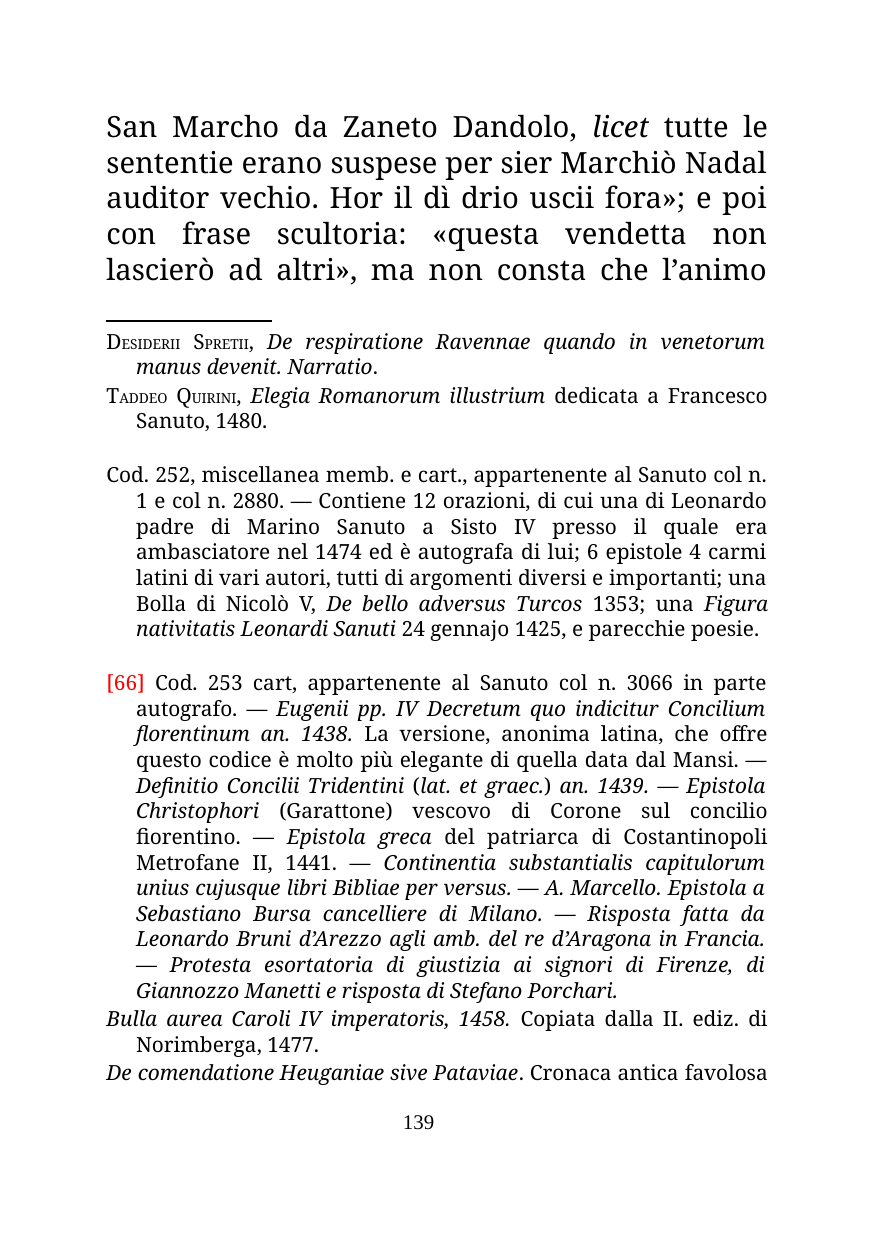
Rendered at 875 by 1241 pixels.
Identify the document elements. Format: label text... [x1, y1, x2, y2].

text De comendatione Heuganiae sive Pataviae. Cronaca antica favolosa [106, 1058, 768, 1087]
text Bulla aurea Caroli IV imperatoris, 1458. Copiata dalla II. ediz. di Norimberga, 1477. [106, 1004, 768, 1058]
text San Marcho da Zaneto Dandolo, licet tutte le sententie erano suspese per sier Marchiò Nadal auditor vechio. Hor il dì drio uscii fora»; e poi con frase scultoria: «questa vendetta non lascierò ad altri», ma non consta che l’animo [106, 106, 768, 289]
text Taddeo Quirini, Elegia Romanorum illustrium dedicata a Francesco Sanuto, 1480. [106, 381, 768, 435]
text Desiderii Spretii, De respiratione Ravennae quando in venetorum manus devenit. Narratio. [106, 327, 768, 381]
text [66] Cod. 253 cart, appartenente al Sanuto col n. 3066 in parte autografo. — Eugenii pp. IV Decretum quo indicitur Concilium florentinum an. 1438. La versione, anonima latina, che offre questo codice è molto più elegante di quella data dal Mansi. — Definitio Concilii Tridentini (lat. et graec.) an. 1439. — Epistola Christophori (Garattone) vescovo di Corone sul concilio fiorentino. — Epistola greca del patriarca di Costantinopoli Metrofane II, 1441. — Continentia substantialis capitulorum unius cujusque libri Bibliae per versus. — A. Marcello. Epistola a Sebastiano Bursa cancelliere di Milano. — Risposta fatta da Leonardo Bruni d’Arezzo agli amb. del re d’Aragona in Francia. — Protesta esortatoria di giustizia ai signori di Firenze, di Giannozzo Manetti e risposta di Stefano Porchari. [106, 668, 768, 1004]
text Cod. 252, miscellanea memb. e cart., appartenente al Sanuto col n. 1 e col n. 2880. — Contiene 12 orazioni, di cui una di Leonardo padre di Marino Sanuto a Sisto IV presso il quale era ambasciatore nel 1474 ed è autografa di lui; 6 epistole 4 carmi latini di vari autori, tutti di argomenti diversi e importanti; una Bolla di Nicolò V, De bello adversus Turcos 1353; una Figura nativitatis Leonardi Sanuti 24 gennajo 1425, e parecchie poesie. [106, 461, 768, 643]
